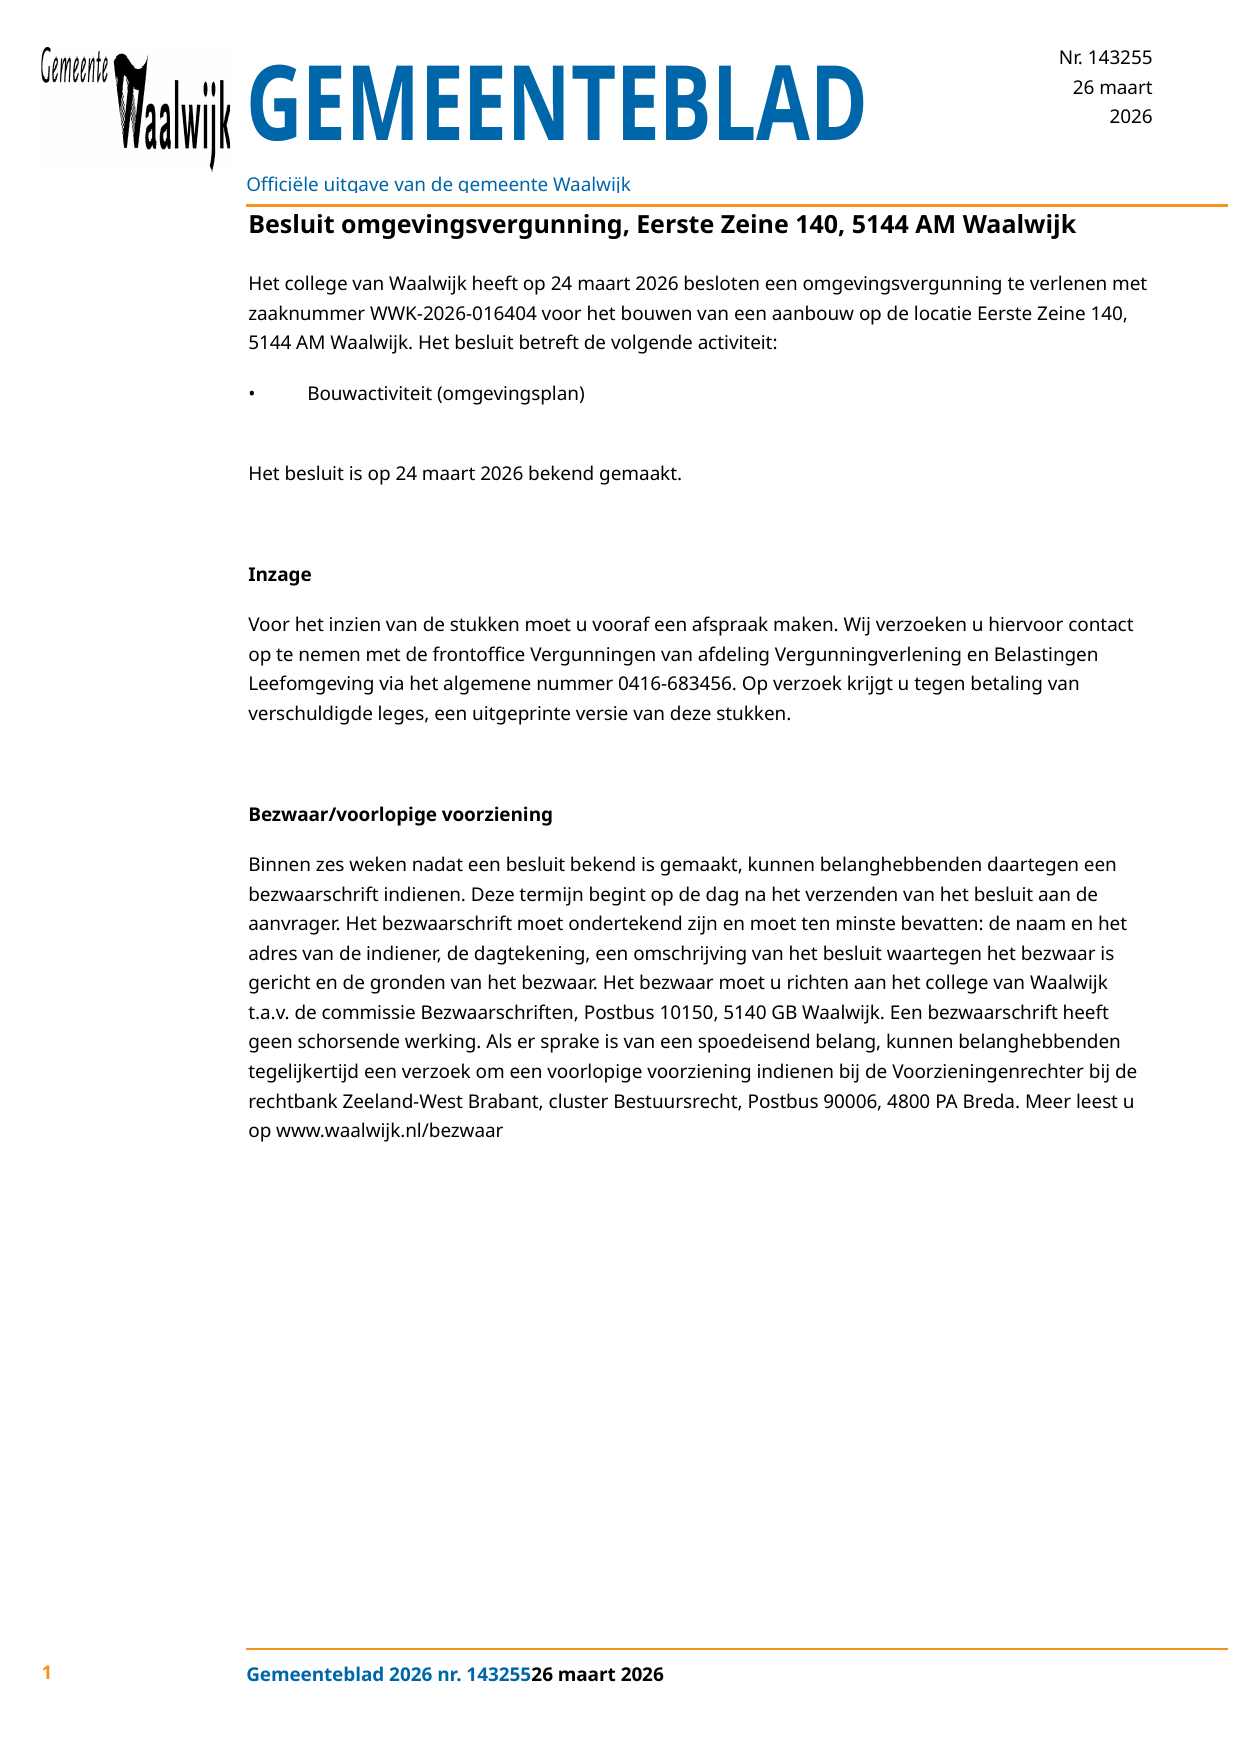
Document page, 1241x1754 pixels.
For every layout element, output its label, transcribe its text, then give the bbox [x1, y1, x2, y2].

text Het besluit is op 24 maart 2026 bekend gemaakt. [248, 460, 1152, 486]
text Inzage [248, 561, 1152, 586]
text Besluit omgevingsvergunning, Eerste Zeine 140, 5144 AM Waalwijk [248, 207, 1152, 241]
text Binnen zes weken nadat een besluit bekend is gemaakt, kunnen belanghebbenden daartegen een bezwaarschrift indienen. Deze termijn begint op de dag na het verzenden van het besluit aan de aanvrager. Het bezwaarschrift moet ondertekend zijn en moet ten minste bevatten: de naam en het adres van de indiener, de dagtekening, een omschrijving van het besluit waartegen het bezwaar is gericht en de gronden van het bezwaar. Het bezwaar moet u richten aan het college van Waalwijk t.a.v. de commissie Bezwaarschriften, Postbus 10150, 5140 GB Waalwijk. Een bezwaarschrift heeft geen schorsende werking. Als er sprake is van een spoedeisend belang, kunnen belanghebbenden tegelijkertijd een verzoek om een voorlopige voorziening indienen bij de Voorzieningenrechter bij de rechtbank Zeeland-West Brabant, cluster Bestuursrecht, Postbus 90006, 4800 PA Breda. Meer leest u op www.waalwijk.nl/bezwaar [248, 851, 1152, 1143]
text Voor het inzien van de stukken moet u vooraf een afspraak maken. Wij verzoeken u hiervoor contact op te nemen met de frontoffice Vergunningen van afdeling Vergunningverlening en Belastingen Leefomgeving via het algemene nummer 0416-683456. Op verzoek krijgt u tegen betaling van verschuldigde leges, een uitgeprinte versie van deze stukken. [248, 611, 1152, 726]
text Het college van Waalwijk heeft op 24 maart 2026 besloten een omgevingsvergunning te verlenen met zaaknummer WWK-2026-016404 voor het bouwen van een aanbouw op de locatie Eerste Zeine 140, 5144 AM Waalwijk. Het besluit betreft de volgende activiteit: [248, 270, 1152, 355]
text Bezwaar/voorlopige voorziening [248, 801, 1152, 826]
list Bouwactiviteit (omgevingsplan) [248, 380, 1152, 406]
picture [41, 47, 231, 172]
